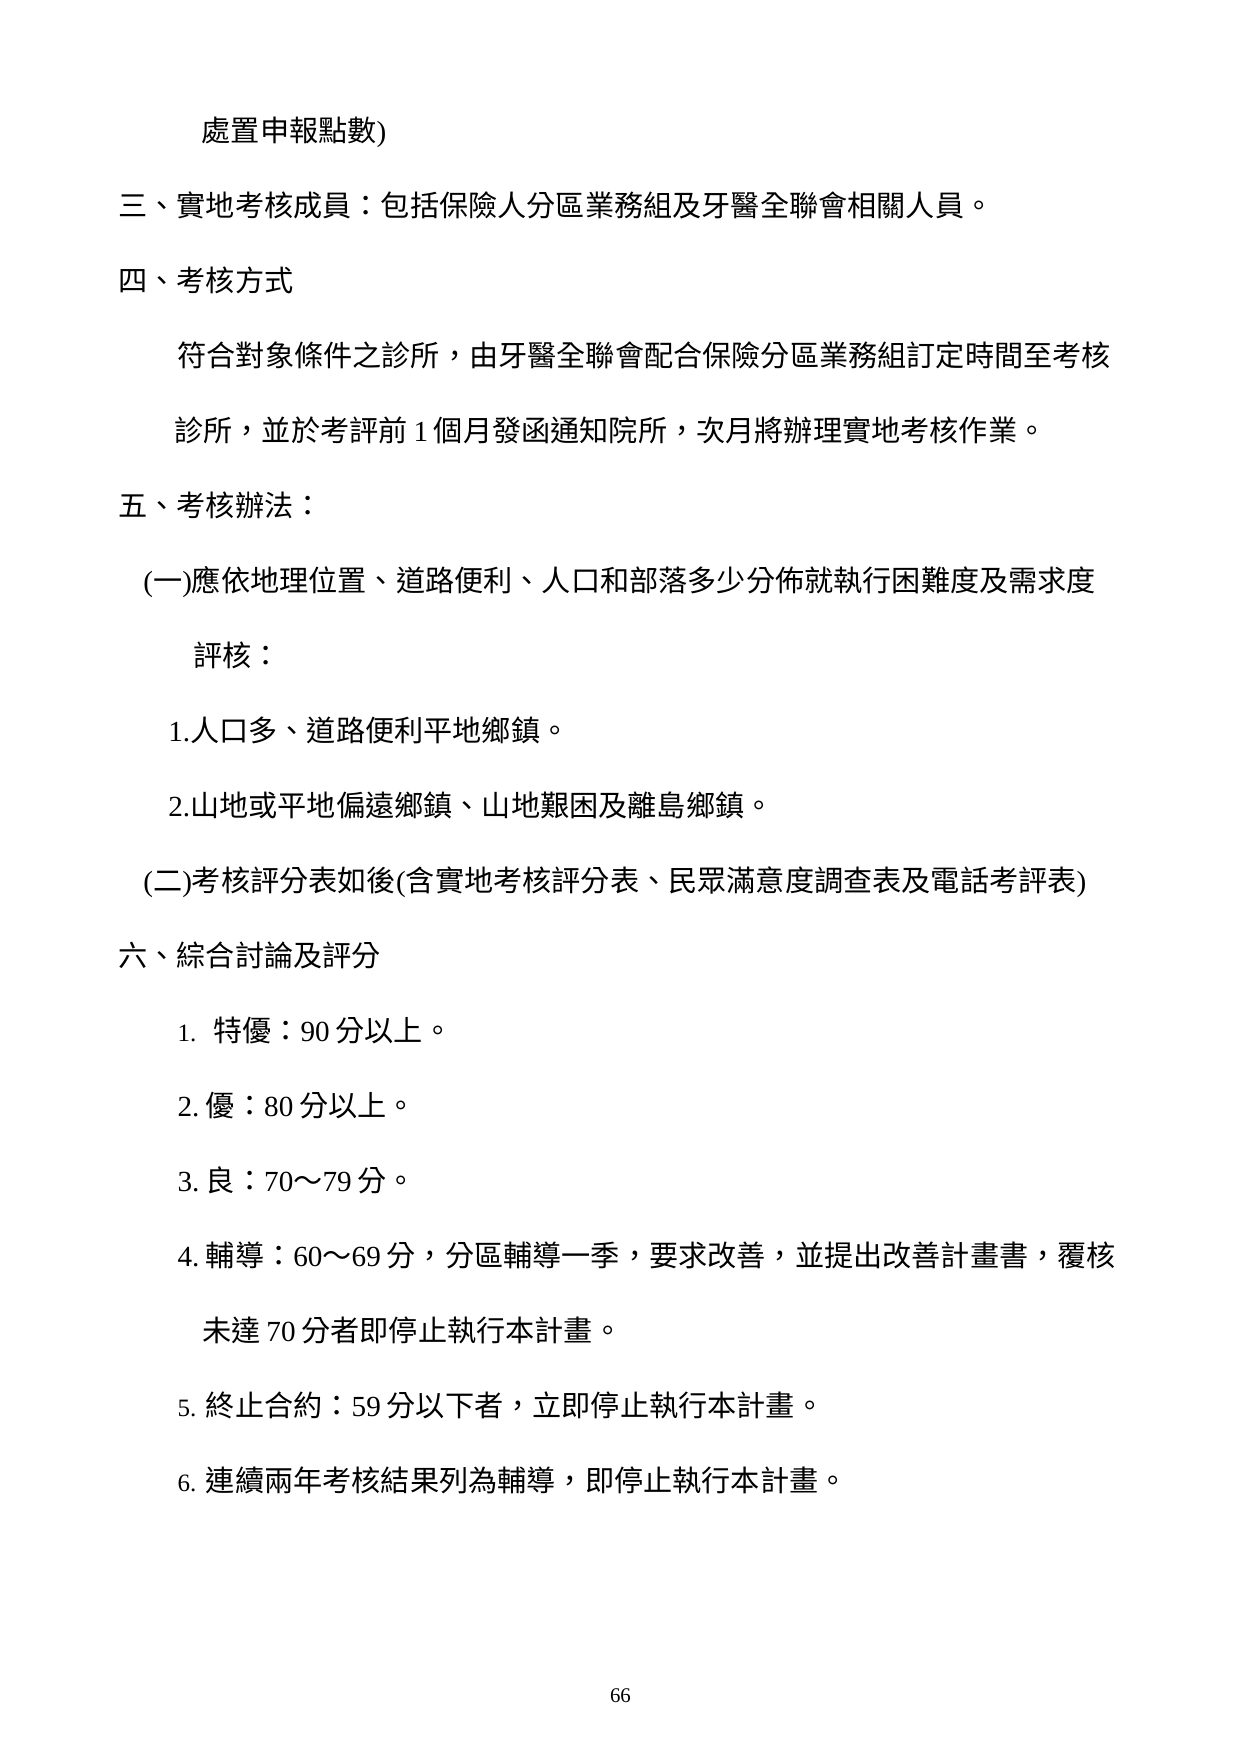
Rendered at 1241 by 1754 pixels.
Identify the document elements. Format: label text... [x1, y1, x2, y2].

text (二)考核評分表如後(含實地考核評分表、民眾滿意度調查表及電話考評表) [143, 841, 1122, 916]
text 符合對象條件之診所，由牙醫全聯會配合保險分區業務組訂定時間至考核診所，並於考評前1個月發函通知院所，次月將辦理實地考核作業。 [174, 316, 1122, 466]
text 五、考核辦法： [118, 466, 1122, 541]
text 1.人口多、道路便利平地鄉鎮。 [168, 691, 1122, 766]
list 特優：90分以上。 [177, 991, 1122, 1066]
text 三、實地考核成員：包括保險人分區業務組及牙醫全聯會相關人員。 [118, 166, 1122, 241]
list 終止合約：59分以下者，立即停止執行本計畫。 [177, 1366, 1122, 1441]
text 處置申報點數) [143, 91, 1122, 166]
text 四、考核方式 [118, 241, 1122, 316]
text 2.山地或平地偏遠鄉鎮、山地艱困及離島鄉鎮。 [168, 766, 1122, 841]
text 評核： [193, 616, 1122, 691]
list 優：80分以上。 [177, 1066, 1122, 1141]
text (一)應依地理位置、道路便利、人口和部落多少分佈就執行困難度及需求度 [143, 541, 1122, 616]
text 六、綜合討論及評分 [118, 916, 1122, 991]
list 連續兩年考核結果列為輔導，即停止執行本計畫。 [177, 1441, 1122, 1516]
list 良：70～79分。 [177, 1141, 1122, 1216]
list 輔導：60～69分，分區輔導一季，要求改善，並提出改善計畫書，覆核 [177, 1216, 1122, 1291]
text 未達70分者即停止執行本計畫。 [202, 1291, 1122, 1366]
